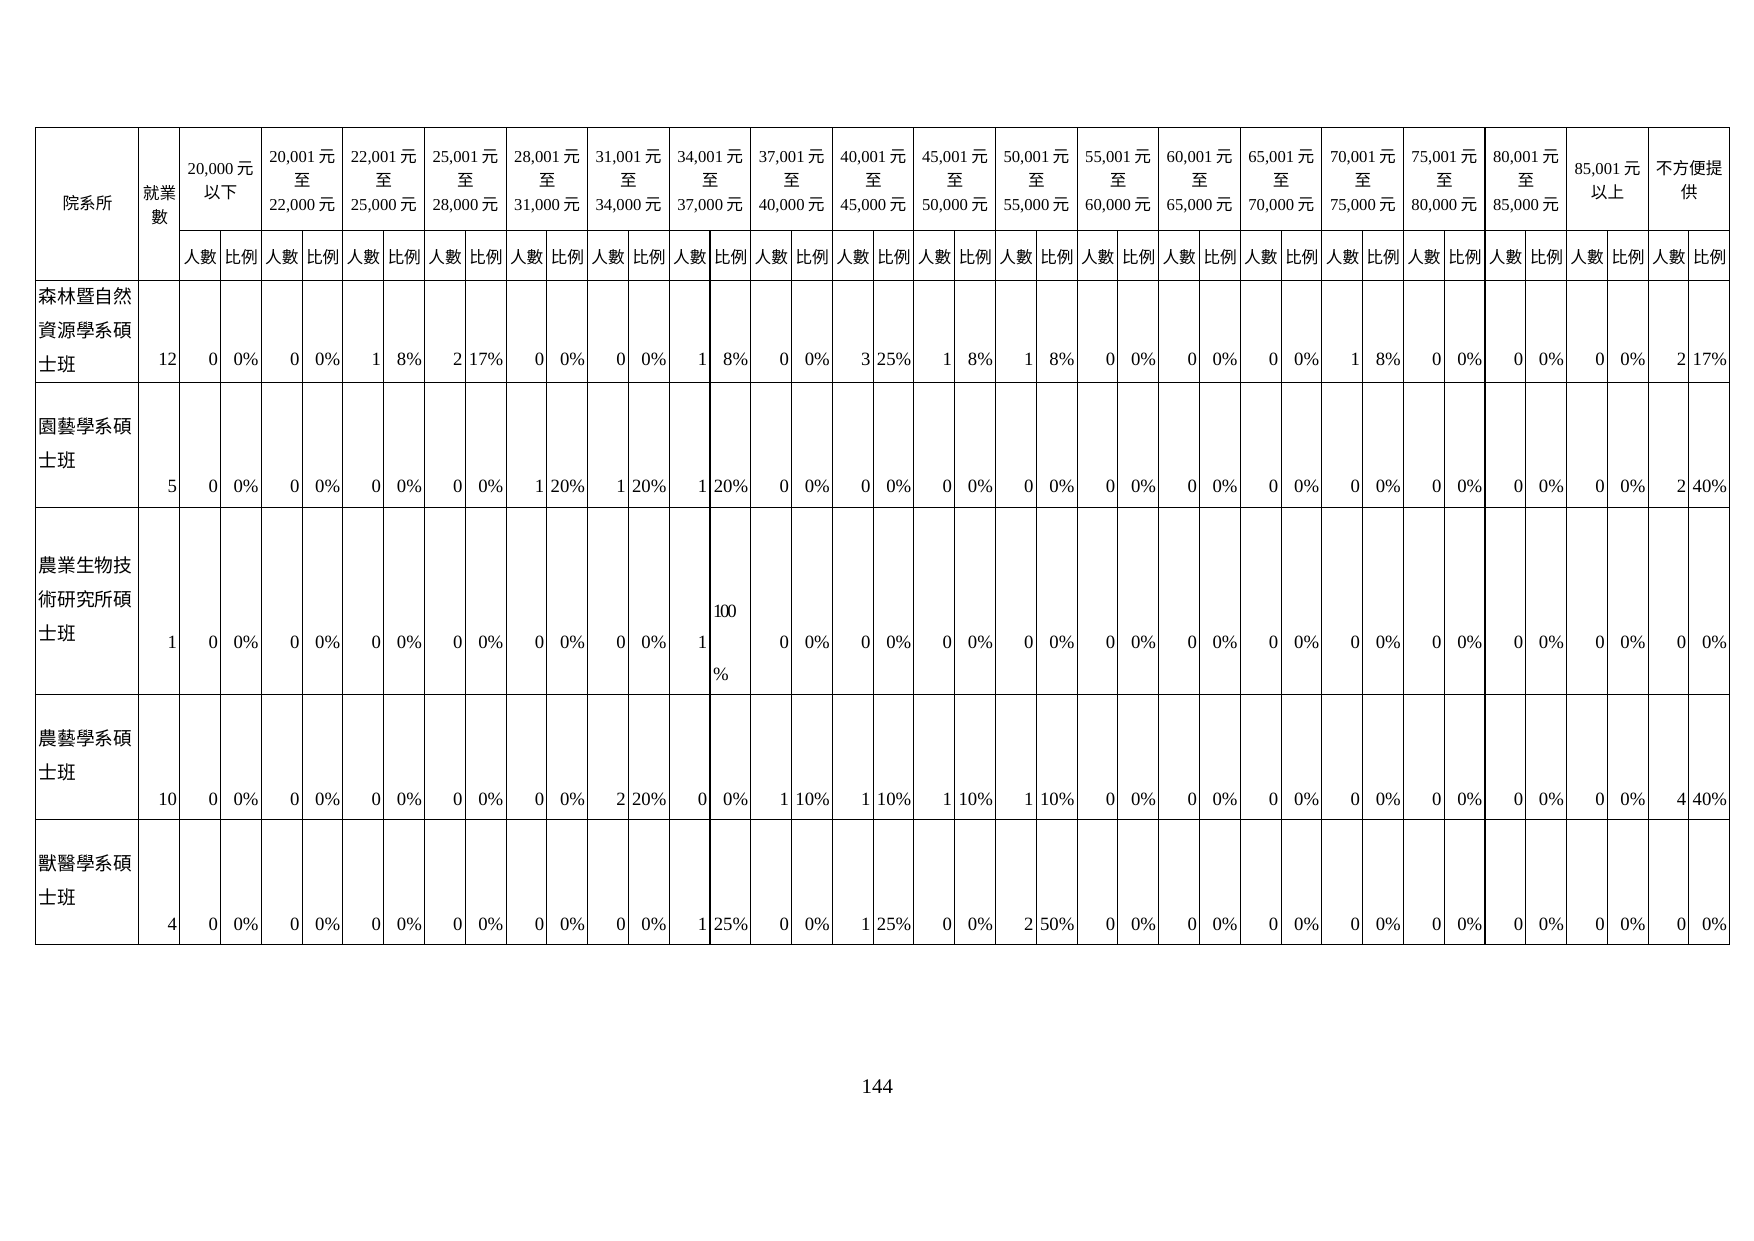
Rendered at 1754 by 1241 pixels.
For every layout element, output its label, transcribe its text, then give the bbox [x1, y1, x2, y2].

table_cell 比例 [547, 231, 587, 280]
table_header 院系所 [36, 128, 138, 280]
table_header 20,001元 至 22,000元 [262, 128, 342, 230]
table_cell 0% [1526, 383, 1566, 507]
table_cell 0 [1241, 281, 1281, 382]
table_cell 人數 [914, 231, 954, 280]
table_cell 10 [139, 695, 179, 819]
table_cell 3 [833, 281, 873, 382]
table_cell 0 [507, 508, 546, 694]
table_cell 比例 [1608, 231, 1648, 280]
table_cell 0 [1567, 508, 1607, 694]
table_cell 人數 [180, 231, 220, 280]
table_cell 20% [629, 695, 669, 819]
table_cell 1 [670, 383, 709, 507]
table_cell 0% [629, 820, 669, 944]
table_cell 0 [1078, 820, 1117, 944]
table_cell 0 [914, 383, 954, 507]
table_cell 1 [507, 383, 546, 507]
table_cell 0 [1404, 820, 1444, 944]
table_cell 0% [1526, 281, 1566, 382]
table_cell 1 [670, 281, 709, 382]
table_cell 0% [792, 508, 832, 694]
table_cell 0% [1037, 383, 1077, 507]
table_cell 0% [1363, 695, 1403, 819]
table_cell 0% [874, 508, 913, 694]
table_cell 0 [833, 383, 873, 507]
table_cell 1 [670, 508, 709, 694]
table_cell 0% [792, 820, 832, 944]
table_cell 人數 [343, 231, 383, 280]
table_cell 10% [1037, 695, 1077, 819]
table_cell 0 [588, 508, 628, 694]
table_cell 0% [1037, 508, 1077, 694]
table_cell 0% [221, 383, 261, 507]
table_cell 0% [1200, 695, 1240, 819]
table_cell 0% [629, 508, 669, 694]
table_cell 比例 [1200, 231, 1240, 280]
table_cell 0 [1567, 281, 1607, 382]
table_cell 0 [1159, 695, 1199, 819]
table_cell 40% [1689, 695, 1729, 819]
table_cell 0% [1118, 820, 1158, 944]
table_header 34,001元 至 37,000元 [670, 128, 750, 230]
table_cell 0 [1404, 508, 1444, 694]
table_cell 0% [1282, 695, 1321, 819]
table_cell 0% [1445, 820, 1484, 944]
table_cell 1 [996, 281, 1036, 382]
table_cell 2 [425, 281, 465, 382]
table_cell 1 [996, 695, 1036, 819]
table_cell 1 [914, 695, 954, 819]
table_cell 0 [1486, 695, 1525, 819]
table_cell 0 [1078, 508, 1117, 694]
table_header 不方便提供 [1649, 128, 1729, 230]
table_header 31,001元 至 34,000元 [588, 128, 669, 230]
table_cell 1 [1322, 281, 1362, 382]
table_cell 人數 [833, 231, 873, 280]
table_cell 0 [262, 508, 302, 694]
table_cell 0% [384, 695, 424, 819]
table_cell 0 [1159, 508, 1199, 694]
table_cell 8% [384, 281, 424, 382]
table_cell 0 [1404, 281, 1444, 382]
table_cell 8% [711, 281, 750, 382]
table_header 25,001元 至 28,000元 [425, 128, 506, 230]
table_cell 1 [833, 820, 873, 944]
table_cell 0 [1241, 508, 1281, 694]
table_cell 0% [221, 695, 261, 819]
table_cell 0% [1282, 820, 1321, 944]
table_cell 0 [1649, 508, 1688, 694]
table_cell 0% [792, 383, 832, 507]
table_cell 0 [751, 383, 791, 507]
table_cell 0% [955, 383, 995, 507]
table_cell 0 [425, 383, 465, 507]
table_cell 0% [384, 383, 424, 507]
table_header 80,001元 至 85,000元 [1486, 128, 1566, 230]
table_cell 0 [507, 695, 546, 819]
table_cell 0 [1078, 281, 1117, 382]
table_cell 0 [751, 508, 791, 694]
table_cell 0 [1567, 695, 1607, 819]
table_cell 人數 [1078, 231, 1117, 280]
table_cell 0% [1526, 820, 1566, 944]
table_cell 0 [1567, 820, 1607, 944]
table_header 28,001元 至 31,000元 [507, 128, 587, 230]
table_cell 4 [139, 820, 179, 944]
table_cell 0% [1282, 383, 1321, 507]
table_cell 25% [874, 281, 913, 382]
table_cell 8% [1037, 281, 1077, 382]
table_cell 0 [1486, 281, 1525, 382]
table_cell 5 [139, 383, 179, 507]
table_cell 人數 [1649, 231, 1688, 280]
table_cell 0% [1200, 820, 1240, 944]
table_cell 比例 [1037, 231, 1077, 280]
table_cell 4 [1649, 695, 1688, 819]
table_cell 0 [262, 695, 302, 819]
table_header 37,001元 至 40,000元 [751, 128, 832, 230]
table_cell 0 [1159, 281, 1199, 382]
table_cell 人數 [1159, 231, 1199, 280]
table_cell 0% [874, 383, 913, 507]
table_cell 0 [588, 820, 628, 944]
table_cell 50% [1037, 820, 1077, 944]
table_cell 比例 [466, 231, 506, 280]
table_cell 0 [180, 508, 220, 694]
table_cell 0% [1445, 695, 1484, 819]
table_cell 獸醫學系碩士班 [36, 820, 138, 944]
table_cell 0% [1118, 695, 1158, 819]
table_cell 0 [1322, 820, 1362, 944]
table_cell 0 [670, 695, 709, 819]
table_cell 0% [1526, 695, 1566, 819]
table_cell 0 [1322, 508, 1362, 694]
table_cell 2 [1649, 281, 1688, 382]
table_cell 森林暨自然資源學系碩士班 [36, 281, 138, 382]
table_cell 0% [1445, 383, 1484, 507]
table_cell 比例 [221, 231, 261, 280]
table_cell 比例 [629, 231, 669, 280]
table_cell 0% [303, 695, 342, 819]
table_cell 0 [262, 820, 302, 944]
table_cell 人數 [507, 231, 546, 280]
table_cell 20% [629, 383, 669, 507]
table_cell 比例 [874, 231, 913, 280]
table_cell 0% [1118, 383, 1158, 507]
table_cell 0 [1322, 695, 1362, 819]
table_cell 0% [1445, 508, 1484, 694]
table_cell 0% [1608, 508, 1648, 694]
table_cell 0% [221, 281, 261, 382]
table_cell 0% [1200, 383, 1240, 507]
table_cell 人數 [1322, 231, 1362, 280]
table_cell 人數 [670, 231, 709, 280]
table_cell 0% [792, 281, 832, 382]
table_cell 0% [466, 695, 506, 819]
table_cell 比例 [303, 231, 342, 280]
table_cell 0% [221, 508, 261, 694]
table_cell 0 [1486, 508, 1525, 694]
table_header 55,001元 至 60,000元 [1078, 128, 1158, 230]
table_cell 0% [547, 508, 587, 694]
table_header 20,000元以下 [180, 128, 261, 230]
table_cell 比例 [1445, 231, 1484, 280]
table_cell 園藝學系碩士班 [36, 383, 138, 507]
table_cell 0 [507, 820, 546, 944]
table_header 60,001元 至 65,000元 [1159, 128, 1240, 230]
table_cell 0 [1078, 383, 1117, 507]
table_cell 10% [792, 695, 832, 819]
table_cell 人數 [1241, 231, 1281, 280]
table_cell 比例 [1363, 231, 1403, 280]
table_cell 0% [1363, 383, 1403, 507]
table_cell 比例 [1526, 231, 1566, 280]
table_cell 0% [1118, 281, 1158, 382]
table_cell 農業生物技術研究所碩士班 [36, 508, 138, 694]
table_cell 0% [1200, 281, 1240, 382]
table_cell 0 [588, 281, 628, 382]
table_cell 0 [262, 383, 302, 507]
table_cell 1 [343, 281, 383, 382]
table_cell 0 [1159, 383, 1199, 507]
table_cell 25% [711, 820, 750, 944]
table_header 50,001元 至 55,000元 [996, 128, 1077, 230]
table_cell 0% [384, 508, 424, 694]
table_cell 0 [180, 695, 220, 819]
table_cell 0% [303, 820, 342, 944]
table_cell 0 [914, 820, 954, 944]
table_cell 1 [588, 383, 628, 507]
table_cell 0 [996, 383, 1036, 507]
table_cell 0 [425, 508, 465, 694]
table_cell 人數 [588, 231, 628, 280]
table_cell 人數 [262, 231, 302, 280]
table_cell 0 [1404, 383, 1444, 507]
table_cell 0% [1608, 383, 1648, 507]
table_header 70,001元 至 75,000元 [1322, 128, 1403, 230]
table_cell 0 [425, 820, 465, 944]
table_cell 0% [547, 695, 587, 819]
table_cell 0 [914, 508, 954, 694]
table_header 22,001元 至 25,000元 [343, 128, 424, 230]
table_cell 17% [466, 281, 506, 382]
table_cell 0 [1241, 820, 1281, 944]
table_cell 0% [1282, 508, 1321, 694]
table_cell 比例 [1118, 231, 1158, 280]
table_cell 1 [914, 281, 954, 382]
table_cell 2 [996, 820, 1036, 944]
table_cell 1 [139, 508, 179, 694]
table_cell 0% [1200, 508, 1240, 694]
table_cell 100% [711, 508, 750, 694]
table_cell 0 [1241, 695, 1281, 819]
table_cell 40% [1689, 383, 1729, 507]
table_cell 0 [180, 820, 220, 944]
table_cell 0 [1404, 695, 1444, 819]
table_cell 人數 [1404, 231, 1444, 280]
table_cell 人數 [1486, 231, 1525, 280]
table_cell 比例 [384, 231, 424, 280]
table_cell 0% [1118, 508, 1158, 694]
table_cell 1 [833, 695, 873, 819]
table_header 85,001元以上 [1567, 128, 1648, 230]
table_cell 12 [139, 281, 179, 382]
table_cell 比例 [711, 231, 750, 280]
table_cell 農藝學系碩士班 [36, 695, 138, 819]
table_cell 比例 [792, 231, 832, 280]
table_cell 0 [1649, 820, 1688, 944]
table_cell 0 [343, 383, 383, 507]
table_cell 0% [303, 508, 342, 694]
table_cell 0 [180, 281, 220, 382]
table_cell 0% [384, 820, 424, 944]
table_cell 0 [343, 695, 383, 819]
table_cell 0% [466, 820, 506, 944]
table_cell 0 [262, 281, 302, 382]
table_cell 0% [711, 695, 750, 819]
table_cell 人數 [425, 231, 465, 280]
table_cell 0% [1689, 820, 1729, 944]
table_cell 0% [955, 820, 995, 944]
table_cell 0% [1608, 695, 1648, 819]
table_cell 2 [588, 695, 628, 819]
table_cell 0% [466, 383, 506, 507]
table_header 就業數 [139, 128, 179, 280]
table_cell 0 [1322, 383, 1362, 507]
table_header 65,001元 至 70,000元 [1241, 128, 1321, 230]
table_cell 0 [1159, 820, 1199, 944]
table_cell 0% [303, 281, 342, 382]
table_cell 1 [670, 820, 709, 944]
table_cell 0% [955, 508, 995, 694]
table_cell 0 [1567, 383, 1607, 507]
table_cell 0% [1608, 820, 1648, 944]
table_cell 17% [1689, 281, 1729, 382]
table_header 45,001元 至 50,000元 [914, 128, 995, 230]
table_cell 0% [547, 820, 587, 944]
table_cell 0 [343, 820, 383, 944]
table_cell 0 [1241, 383, 1281, 507]
table_cell 10% [955, 695, 995, 819]
table_cell 8% [1363, 281, 1403, 382]
table_cell 25% [874, 820, 913, 944]
table_cell 0 [1486, 383, 1525, 507]
table_cell 0% [221, 820, 261, 944]
table_cell 0% [1526, 508, 1566, 694]
table_header 40,001元 至 45,000元 [833, 128, 913, 230]
table_cell 0% [1689, 508, 1729, 694]
table_cell 0% [1608, 281, 1648, 382]
table_cell 0 [180, 383, 220, 507]
table_cell 0 [1078, 695, 1117, 819]
table_cell 20% [547, 383, 587, 507]
table_cell 10% [874, 695, 913, 819]
table_cell 0 [833, 508, 873, 694]
table_cell 0 [425, 695, 465, 819]
table_cell 0 [751, 820, 791, 944]
table_cell 0 [751, 281, 791, 382]
table_cell 0% [303, 383, 342, 507]
table_cell 0 [343, 508, 383, 694]
table_cell 2 [1649, 383, 1688, 507]
table_cell 0% [547, 281, 587, 382]
table_cell 0% [1282, 281, 1321, 382]
table_cell 0 [507, 281, 546, 382]
table_cell 0% [629, 281, 669, 382]
table_cell 0 [996, 508, 1036, 694]
table_cell 0% [1445, 281, 1484, 382]
table_cell 比例 [1282, 231, 1321, 280]
table_cell 人數 [1567, 231, 1607, 280]
table_cell 0% [1363, 508, 1403, 694]
table_cell 8% [955, 281, 995, 382]
table_cell 1 [751, 695, 791, 819]
table_cell 人數 [751, 231, 791, 280]
table_cell 比例 [955, 231, 995, 280]
table_cell 0% [466, 508, 506, 694]
table_cell 比例 [1689, 231, 1729, 280]
table_cell 0 [1486, 820, 1525, 944]
table_header 75,001元 至 80,000元 [1404, 128, 1484, 230]
table_cell 0% [1363, 820, 1403, 944]
table_cell 人數 [996, 231, 1036, 280]
table_cell 20% [711, 383, 750, 507]
